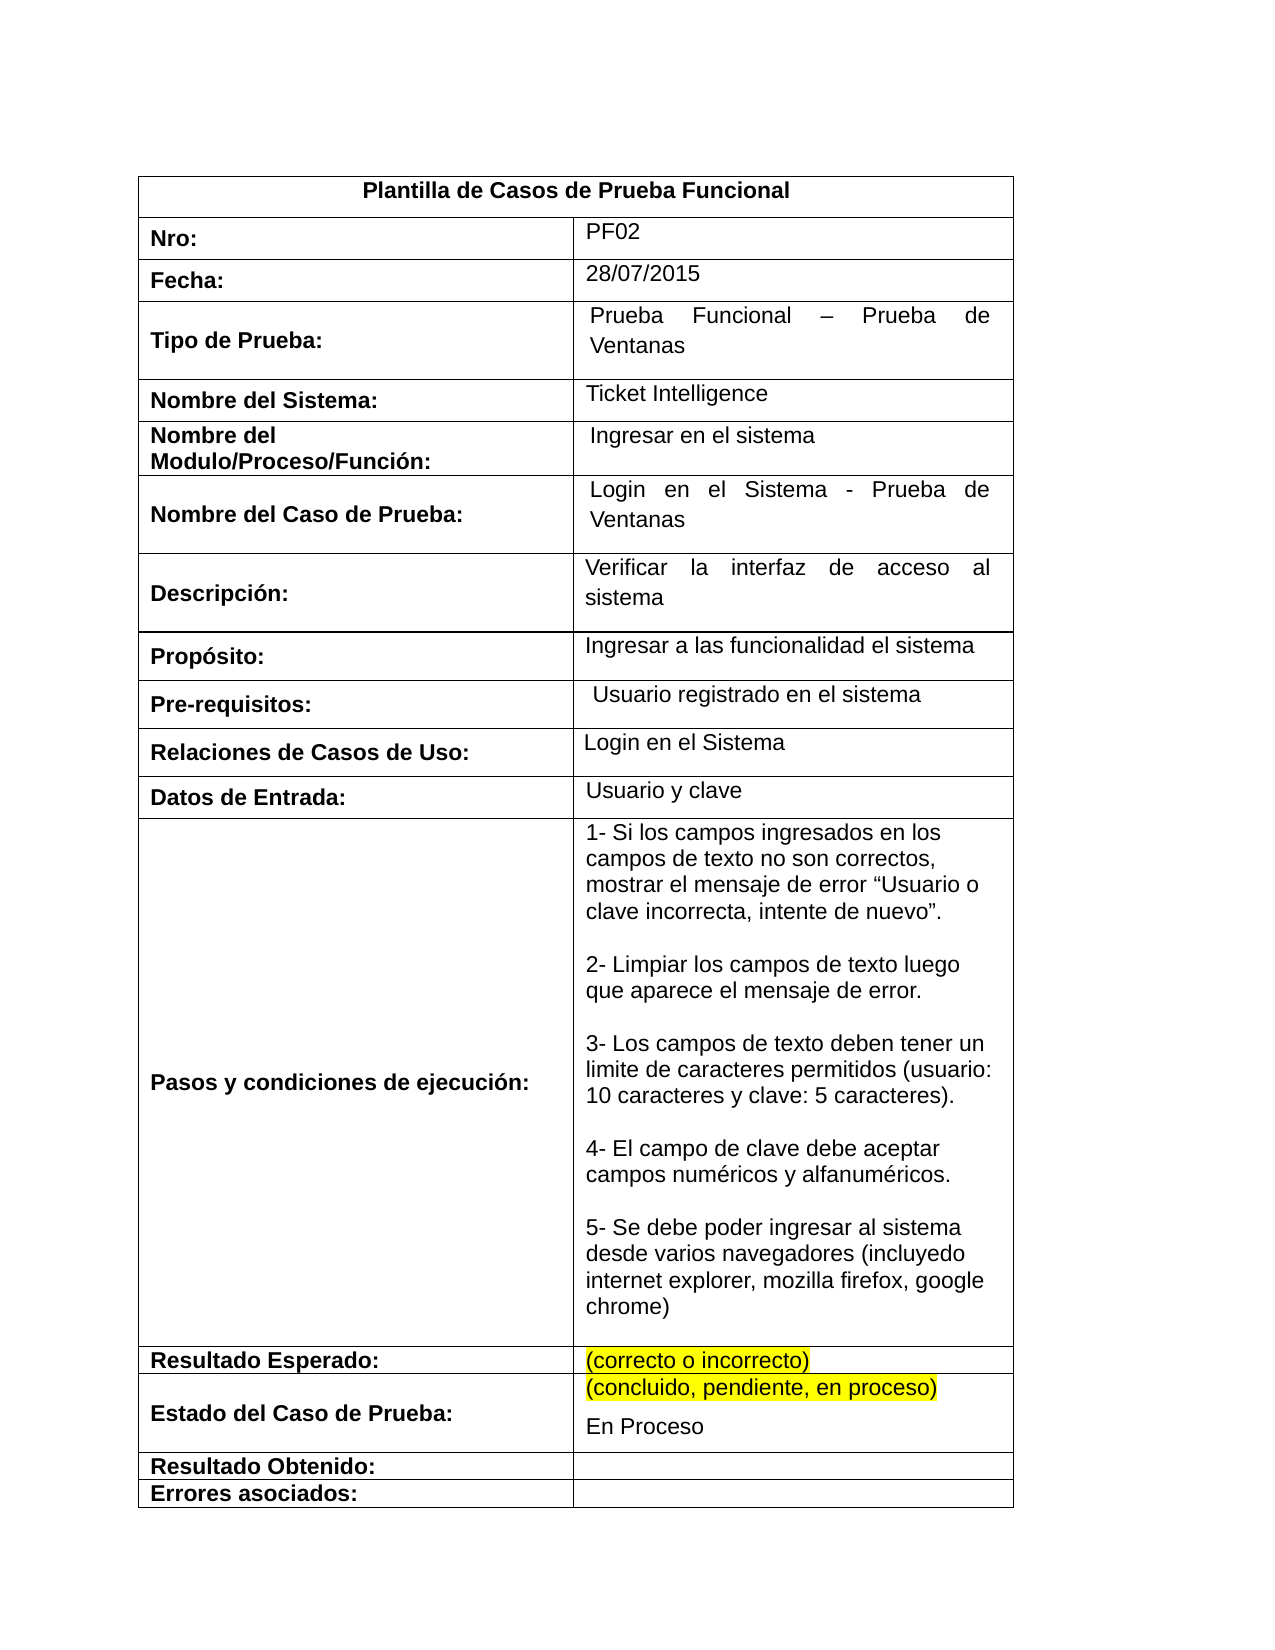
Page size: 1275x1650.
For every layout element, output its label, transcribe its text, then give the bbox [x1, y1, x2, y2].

table_cell Estado del Caso de Prueba: [139, 1374, 573, 1452]
table_cell Descripción: [139, 554, 573, 631]
table_cell Pasos y condiciones de ejecución: [139, 819, 573, 1346]
table_cell Verificar la interfaz de acceso al sistema [574, 554, 1013, 631]
table_cell 1- Si los campos ingresados en los campos de texto no son correctos, mostrar el mensaje de error “Usuario o clave incorrecta, intente de nuevo”. 2- Limpiar los campos de texto luego que aparece el mensaje de error. 3- Los campos de texto deben tener un limite de caracteres permitidos (usuario: 10 caracteres y clave: 5 caracteres). 4- El campo de clave debe aceptar campos numéricos y alfanuméricos. 5- Se debe poder ingresar al sistema desde varios navegadores (incluyedo internet explorer, mozilla firefox, google chrome) [574, 819, 1013, 1346]
table_cell Nombre del Caso de Prueba: [139, 476, 573, 553]
table_cell Nro: [139, 218, 573, 259]
table_cell Ingresar en el sistema [574, 422, 1013, 474]
table_cell Usuario y clave [574, 777, 1013, 818]
table_cell Resultado Obtenido: [139, 1453, 573, 1479]
table_cell Nombre del Modulo/Proceso/Función: [139, 422, 573, 474]
table_cell Propósito: [139, 633, 573, 679]
table_cell Resultado Esperado: [139, 1347, 573, 1373]
table_cell Fecha: [139, 260, 573, 301]
table_cell [574, 1453, 1013, 1479]
table_header Plantilla de Casos de Prueba Funcional [139, 177, 1013, 217]
table_cell Prueba Funcional – Prueba de Ventanas [574, 302, 1013, 379]
table_cell Pre-requisitos: [139, 681, 573, 728]
table_cell Errores asociados: [139, 1480, 573, 1507]
table_cell 28/07/2015 [574, 260, 1013, 301]
table_cell (correcto o incorrecto) [574, 1347, 1013, 1373]
table_cell Tipo de Prueba: [139, 302, 573, 379]
table_cell Datos de Entrada: [139, 777, 573, 818]
table_cell [574, 1480, 1013, 1507]
table_cell Relaciones de Casos de Uso: [139, 729, 573, 776]
table_cell Usuario registrado en el sistema [574, 681, 1013, 728]
table_cell PF02 [574, 218, 1013, 259]
table_cell (concluido, pendiente, en proceso) En Proceso [574, 1374, 1013, 1452]
table_cell Ticket Intelligence [574, 380, 1013, 421]
table_cell Ingresar a las funcionalidad el sistema [574, 633, 1013, 679]
table_cell Nombre del Sistema: [139, 380, 573, 421]
table_cell Login en el Sistema - Prueba de Ventanas [574, 476, 1013, 553]
table_cell Login en el Sistema [574, 729, 1013, 776]
